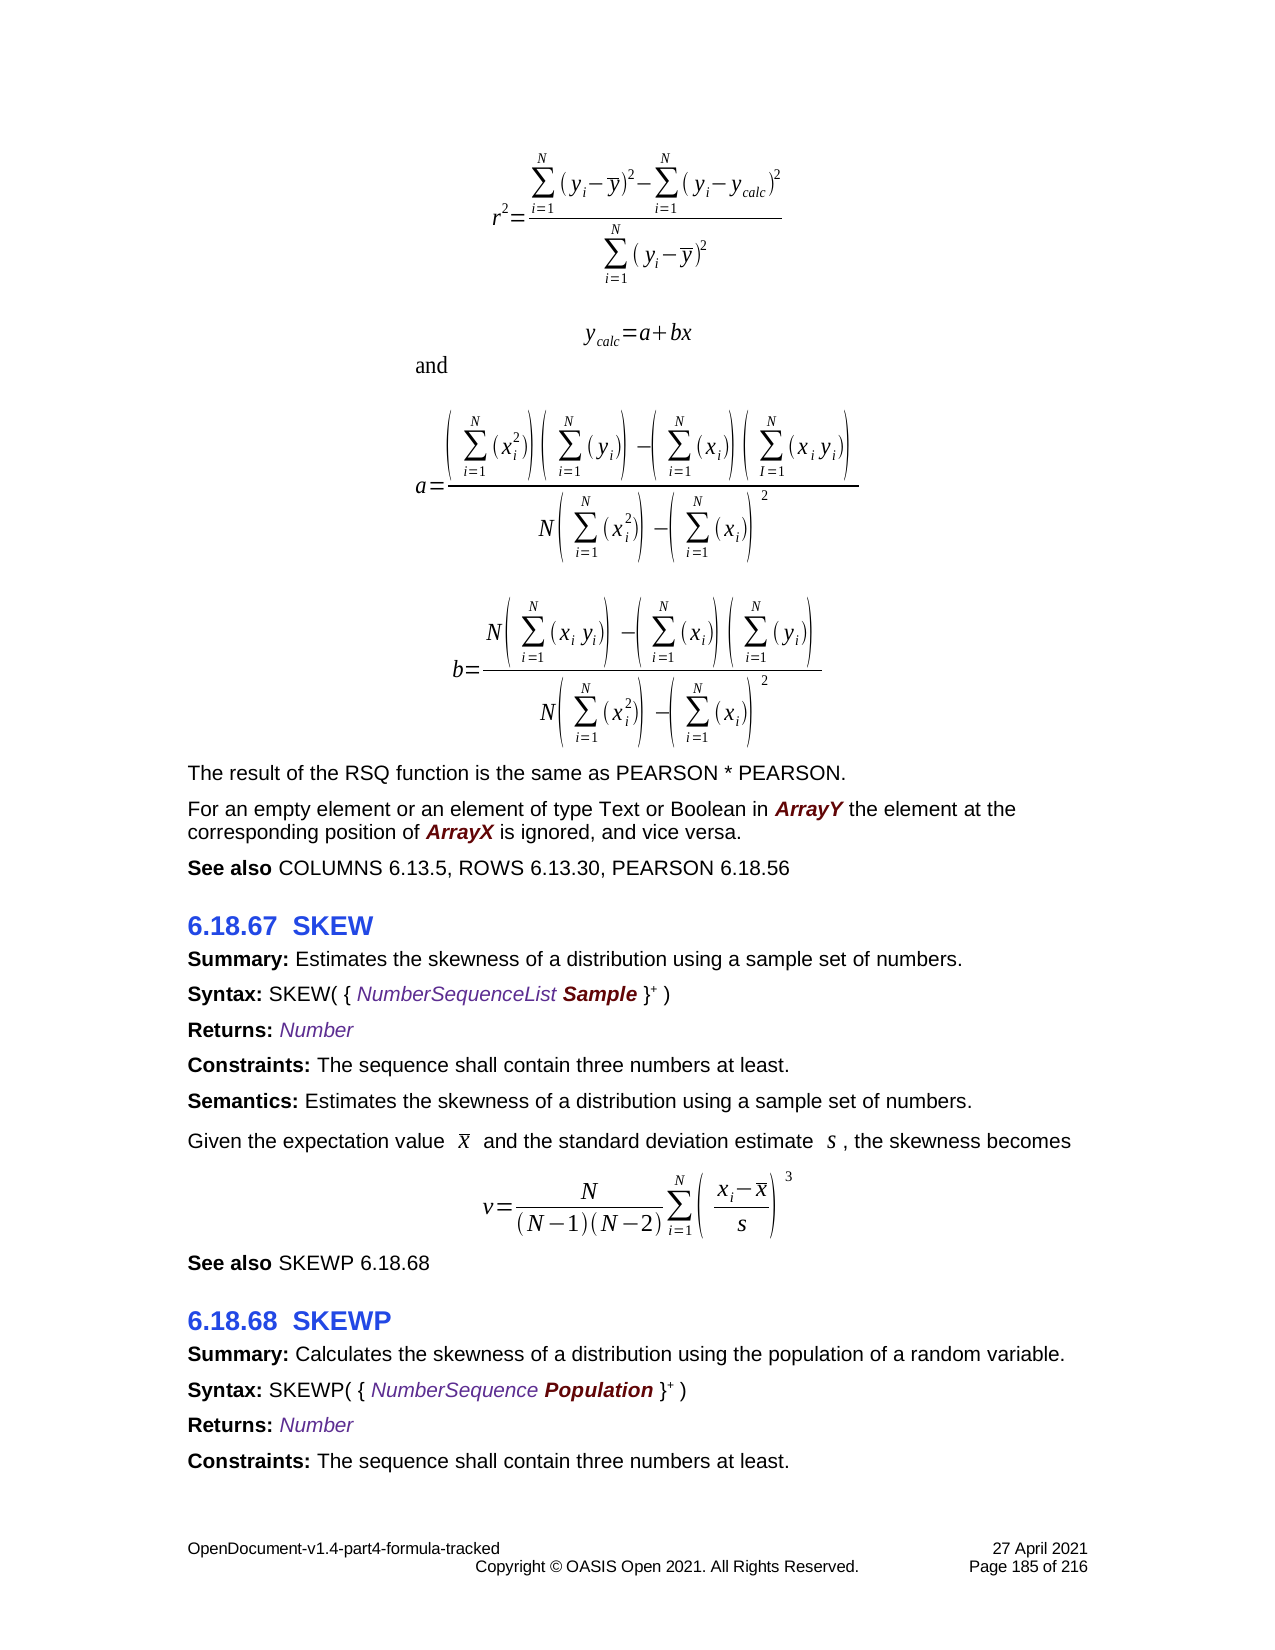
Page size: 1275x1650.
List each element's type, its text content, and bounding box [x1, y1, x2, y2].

text Summary: Estimates the skewness of a distribution using a sample set of numbers. [187, 947, 1088, 971]
text For an empty element or an element of type Text or Boolean in ArrayY the element at the corresponding position of ArrayX is ignored, and vice versa. [187, 797, 1088, 844]
text Semantics: Estimates the skewness of a distribution using a sample set of numbers. [187, 1089, 1088, 1113]
text Constraints: The sequence shall contain three numbers at least. [187, 1054, 1088, 1077]
text Constraints: The sequence shall contain three numbers at least. [187, 1449, 1088, 1473]
subtitle SKEWP [187, 1306, 1088, 1336]
subtitle SKEW [187, 911, 1088, 941]
text Returns: Number [187, 1018, 1088, 1042]
text Summary: Calculates the skewness of a distribution using the population of a random variable. [187, 1342, 1088, 1366]
text The result of the RSQ function is the same as PEARSON * PEARSON. [187, 762, 1088, 785]
text See also SKEWP 6.18.68 [187, 1252, 1088, 1275]
text See also COLUMNS 6.13.5, ROWS 6.13.30, PEARSON 6.18.56 [187, 856, 1088, 880]
text Given the expectation value and the standard deviation estimate , the skewness becomes [187, 1125, 1088, 1155]
text Syntax: SKEW( { NumberSequenceList Sample }+ ) [187, 983, 1088, 1006]
text Returns: Number [187, 1414, 1088, 1437]
text Syntax: SKEWP( { NumberSequence Population }+ ) [187, 1378, 1088, 1402]
